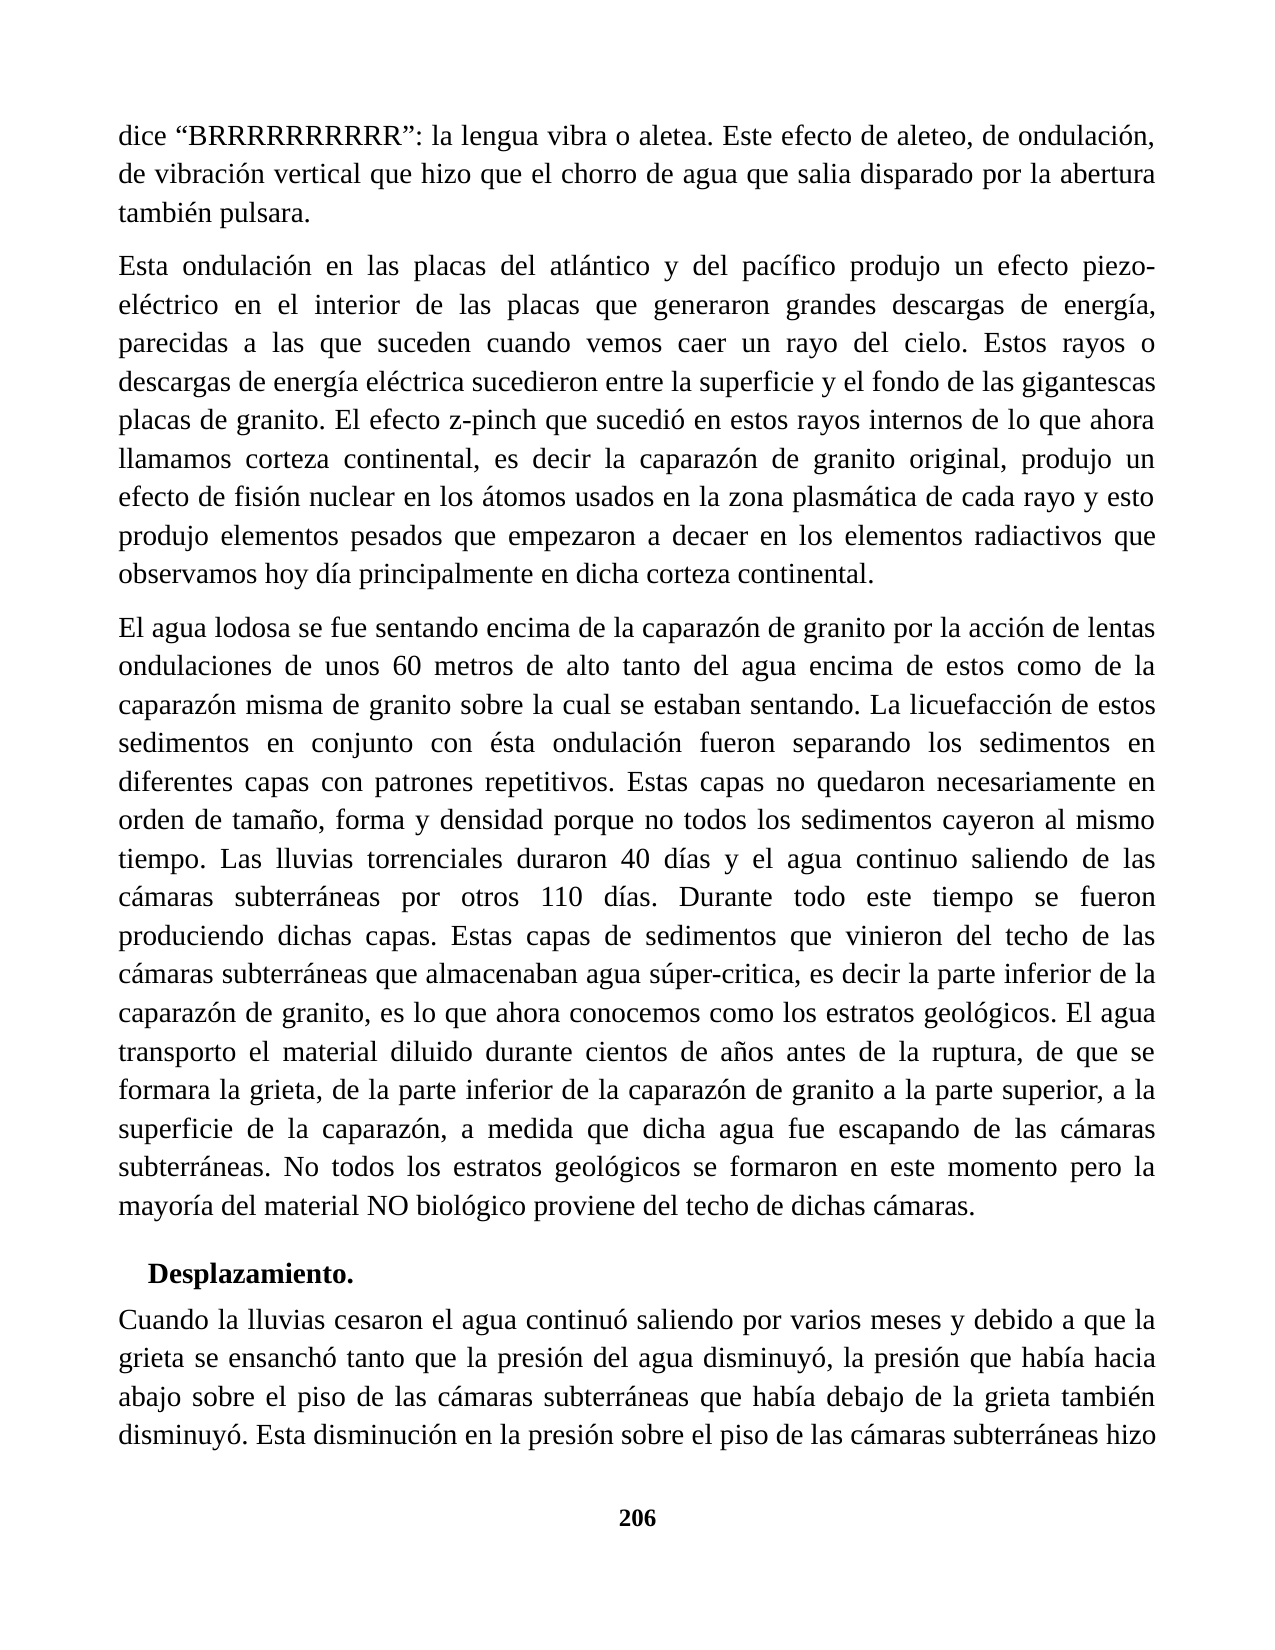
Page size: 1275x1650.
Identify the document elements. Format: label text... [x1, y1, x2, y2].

text dice “BRRRRRRRRRR”: la lengua vibra o aletea. Este efecto de aleteo, de ondulación, de vibración vertical que hizo que el chorro de agua que salia disparado por la abertura también pulsara. [118, 118, 1157, 229]
text Esta ondulación en las placas del atlántico y del pacífico produjo un efecto piezo-eléctrico en el interior de las placas que generaron grandes descargas de energía, parecidas a las que suceden cuando vemos caer un rayo del cielo. Estos rayos o descargas de energía eléctrica sucedieron entre la superficie y el fondo de las gigantescas placas de granito. El efecto z-pinch que sucedió en estos rayos internos de lo que ahora llamamos corteza continental, es decir la caparazón de granito original, produjo un efecto de fisión nuclear en los átomos usados en la zona plasmática de cada rayo y esto produjo elementos pesados que empezaron a decaer en los elementos radiactivos que observamos hoy día principalmente en dicha corteza continental. [118, 248, 1157, 590]
text El agua lodosa se fue sentando encima de la caparazón de granito por la acción de lentas ondulaciones de unos 60 metros de alto tanto del agua encima de estos como de la caparazón misma de granito sobre la cual se estaban sentando. La licuefacción de estos sedimentos en conjunto con ésta ondulación fueron separando los sedimentos en diferentes capas con patrones repetitivos. Estas capas no quedaron necesariamente en orden de tamaño, forma y densidad porque no todos los sedimentos cayeron al mismo tiempo. Las lluvias torrenciales duraron 40 días y el agua continuo saliendo de las cámaras subterráneas por otros 110 días. Durante todo este tiempo se fueron produciendo dichas capas. Estas capas de sedimentos que vinieron del techo de las cámaras subterráneas que almacenaban agua súper-critica, es decir la parte inferior de la caparazón de granito, es lo que ahora conocemos como los estratos geológicos. El agua transporto el material diluido durante cientos de años antes de la ruptura, de que se formara la grieta, de la parte inferior de la caparazón de granito a la parte superior, a la superficie de la caparazón, a medida que dicha agua fue escapando de las cámaras subterráneas. No todos los estratos geológicos se formaron en este momento pero la mayoría del material NO biológico proviene del techo de dichas cámaras. [118, 610, 1157, 1221]
subtitle Desplazamiento. [148, 1256, 1157, 1289]
text Cuando la lluvias cesaron el agua continuó saliendo por varios meses y debido a que la grieta se ensanchó tanto que la presión del agua disminuyó, la presión que había hacia abajo sobre el piso de las cámaras subterráneas que había debajo de la grieta también disminuyó. Esta disminución en la presión sobre el piso de las cámaras subterráneas hizo [118, 1302, 1157, 1451]
